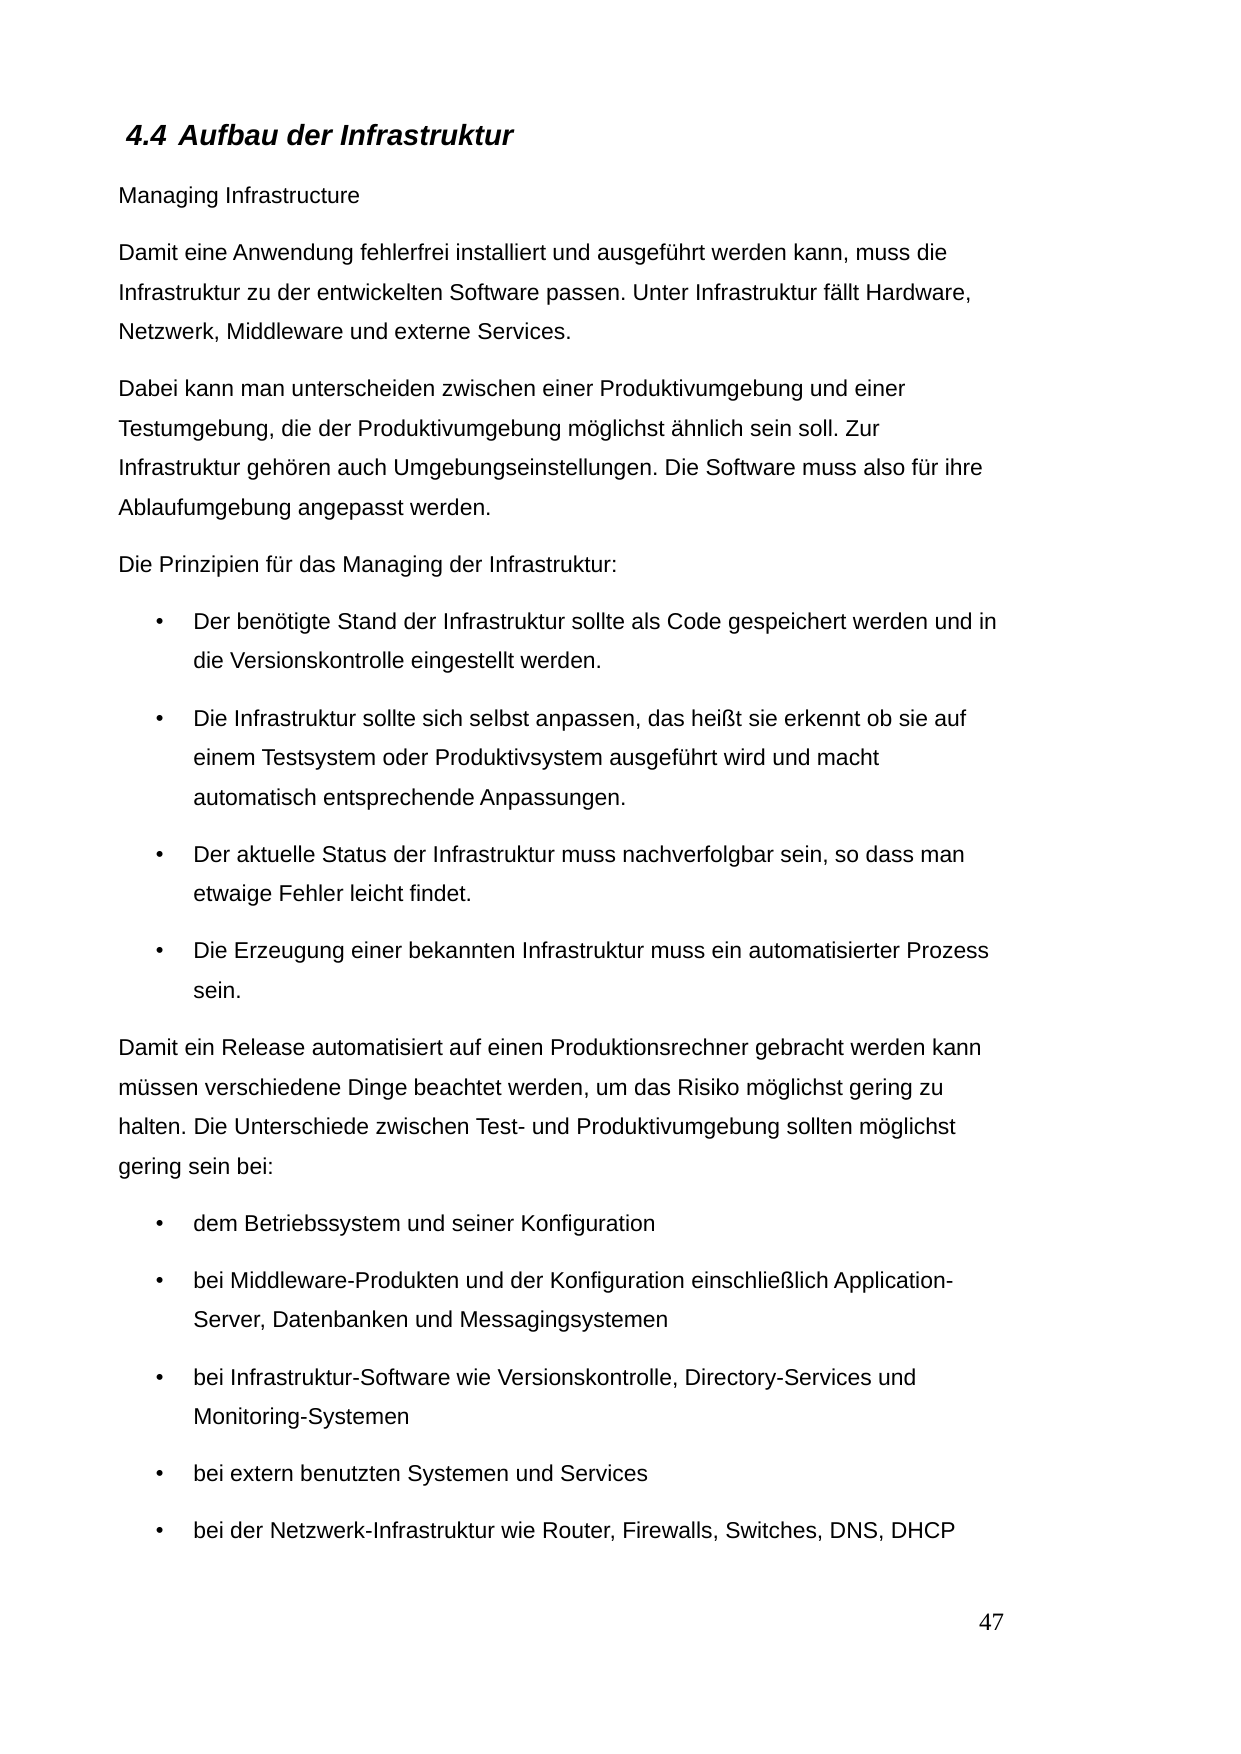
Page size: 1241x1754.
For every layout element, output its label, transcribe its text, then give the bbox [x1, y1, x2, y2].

text Die Prinzipien für das Managing der Infrastruktur: [118, 551, 1004, 577]
list Der benötigte Stand der Infrastruktur sollte als Code gespeichert werden und in die Versionskontrolle eingestellt werden. [156, 608, 1004, 674]
list bei der Netzwerk-Infrastruktur wie Router, Firewalls, Switches, DNS, DHCP [156, 1517, 1004, 1544]
text Managing Infrastructure [118, 182, 1004, 208]
text Damit eine Anwendung fehlerfrei installiert und ausgeführt werden kann, muss die Infrastruktur zu der entwickelten Software passen. Unter Infrastruktur fällt Hardware, Netzwerk, Middleware und externe Services. [118, 239, 1004, 344]
list Die Erzeugung einer bekannten Infrastruktur muss ein automatisierter Prozess sein. [156, 937, 1004, 1003]
list bei Middleware-Produkten und der Konfiguration einschließlich Application-Server, Datenbanken und Messagingsystemen [156, 1267, 1004, 1333]
list Die Infrastruktur sollte sich selbst anpassen, das heißt sie erkennt ob sie auf einem Testsystem oder Produktivsystem ausgeführt wird und macht automatisch entsprechende Anpassungen. [156, 705, 1004, 810]
list dem Betriebssystem und seiner Konfiguration [156, 1210, 1004, 1236]
list bei Infrastruktur-Software wie Versionskontrolle, Directory-Services und Monitoring-Systemen [156, 1364, 1004, 1429]
text Dabei kann man unterscheiden zwischen einer Produktivumgebung und einer Testumgebung, die der Produktivumgebung möglichst ähnlich sein soll. Zur Infrastruktur gehören auch Umgebungseinstellungen. Die Software muss also für ihre Ablaufumgebung angepasst werden. [118, 375, 1004, 520]
subtitle Aufbau der Infrastruktur [118, 118, 1004, 152]
text Damit ein Release automatisiert auf einen Produktionsrechner gebracht werden kann müssen verschiedene Dinge beachtet werden, um das Risiko möglichst gering zu halten. Die Unterschiede zwischen Test- und Produktivumgebung sollten möglichst gering sein bei: [118, 1034, 1004, 1179]
list Der aktuelle Status der Infrastruktur muss nachverfolgbar sein, so dass man etwaige Fehler leicht findet. [156, 841, 1004, 907]
list bei extern benutzten Systemen und Services [156, 1460, 1004, 1487]
